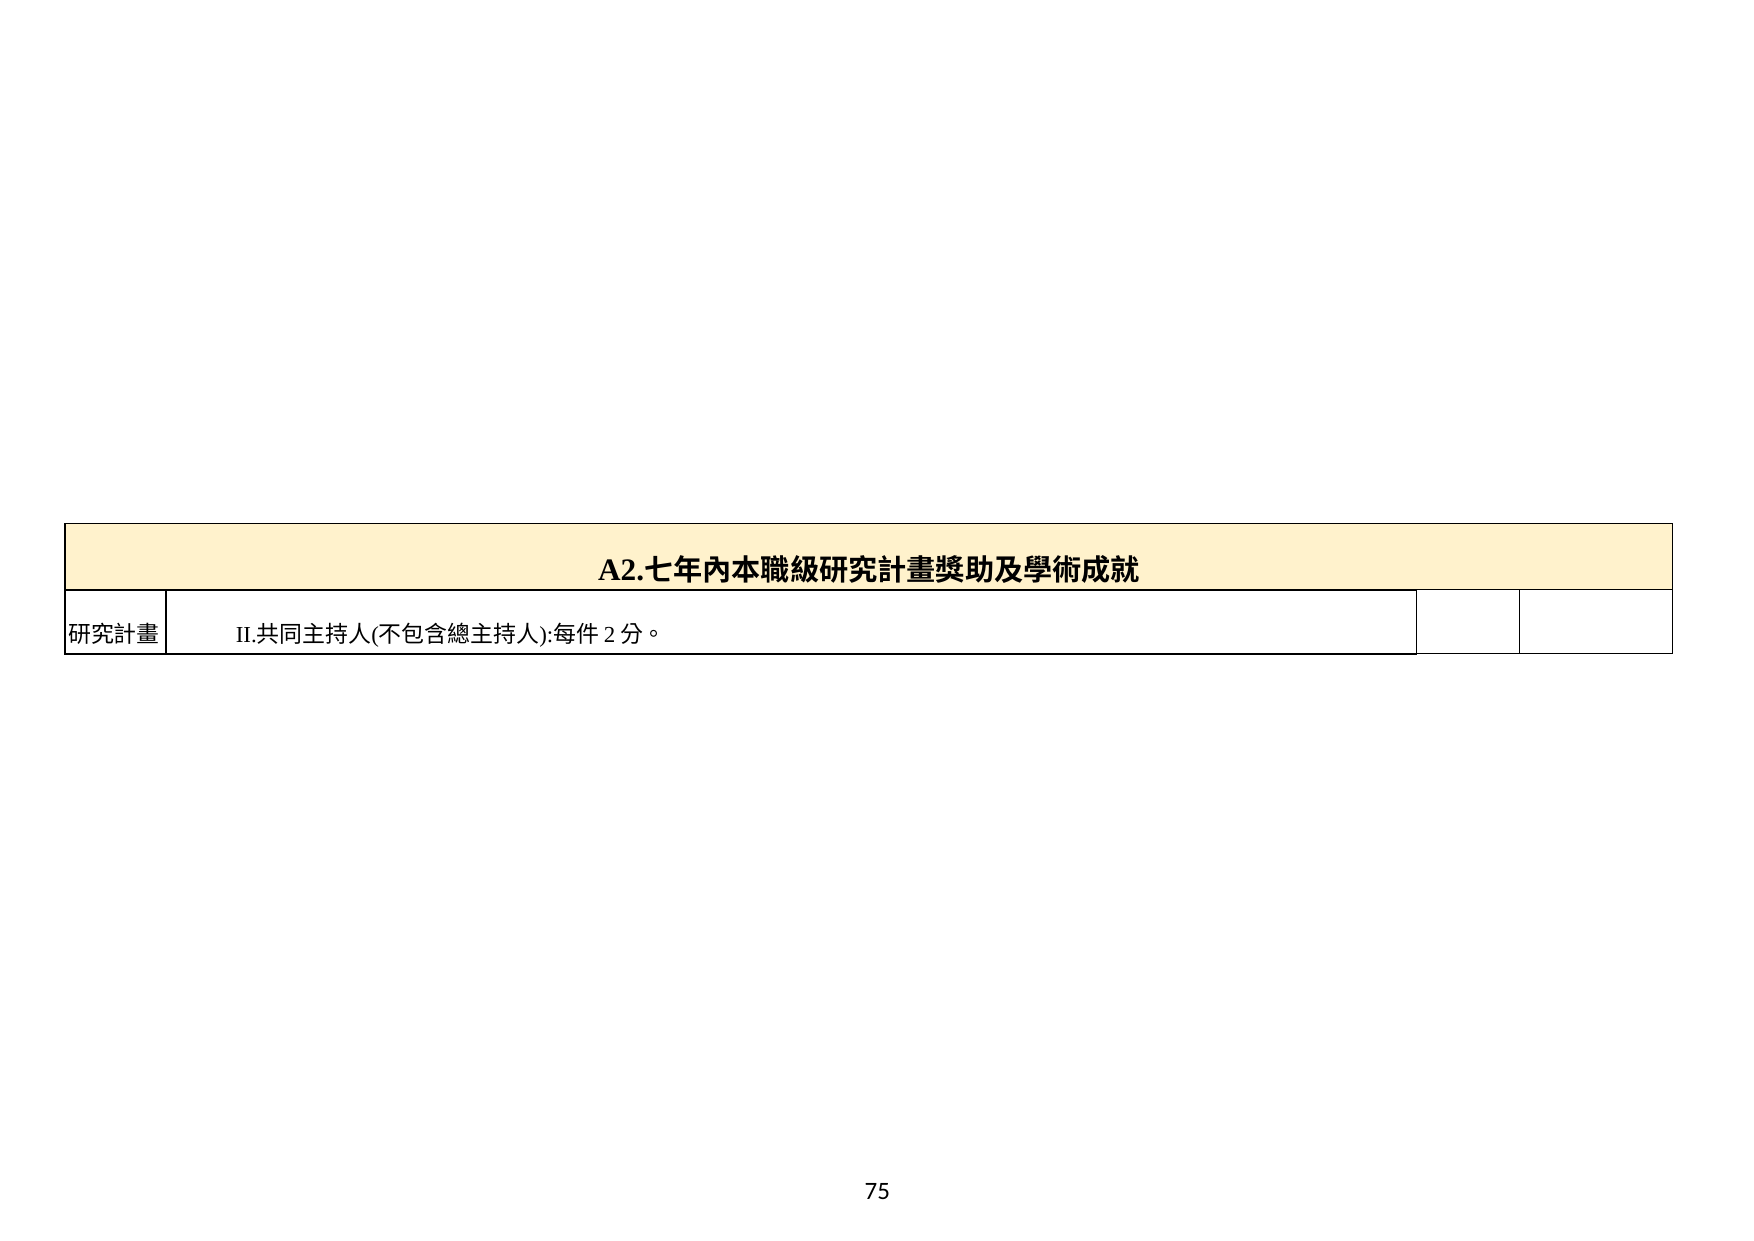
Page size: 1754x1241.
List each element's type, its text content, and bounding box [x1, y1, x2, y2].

table_cell 研究計畫 [66, 591, 165, 653]
table_cell II.共同主持人(不包含總主持人):每件2分。 [167, 591, 1416, 653]
table_header A2.七年內本職級研究計畫獎助及學術成就 [66, 524, 1672, 589]
table_cell [1417, 590, 1519, 653]
table_cell [1520, 590, 1672, 653]
